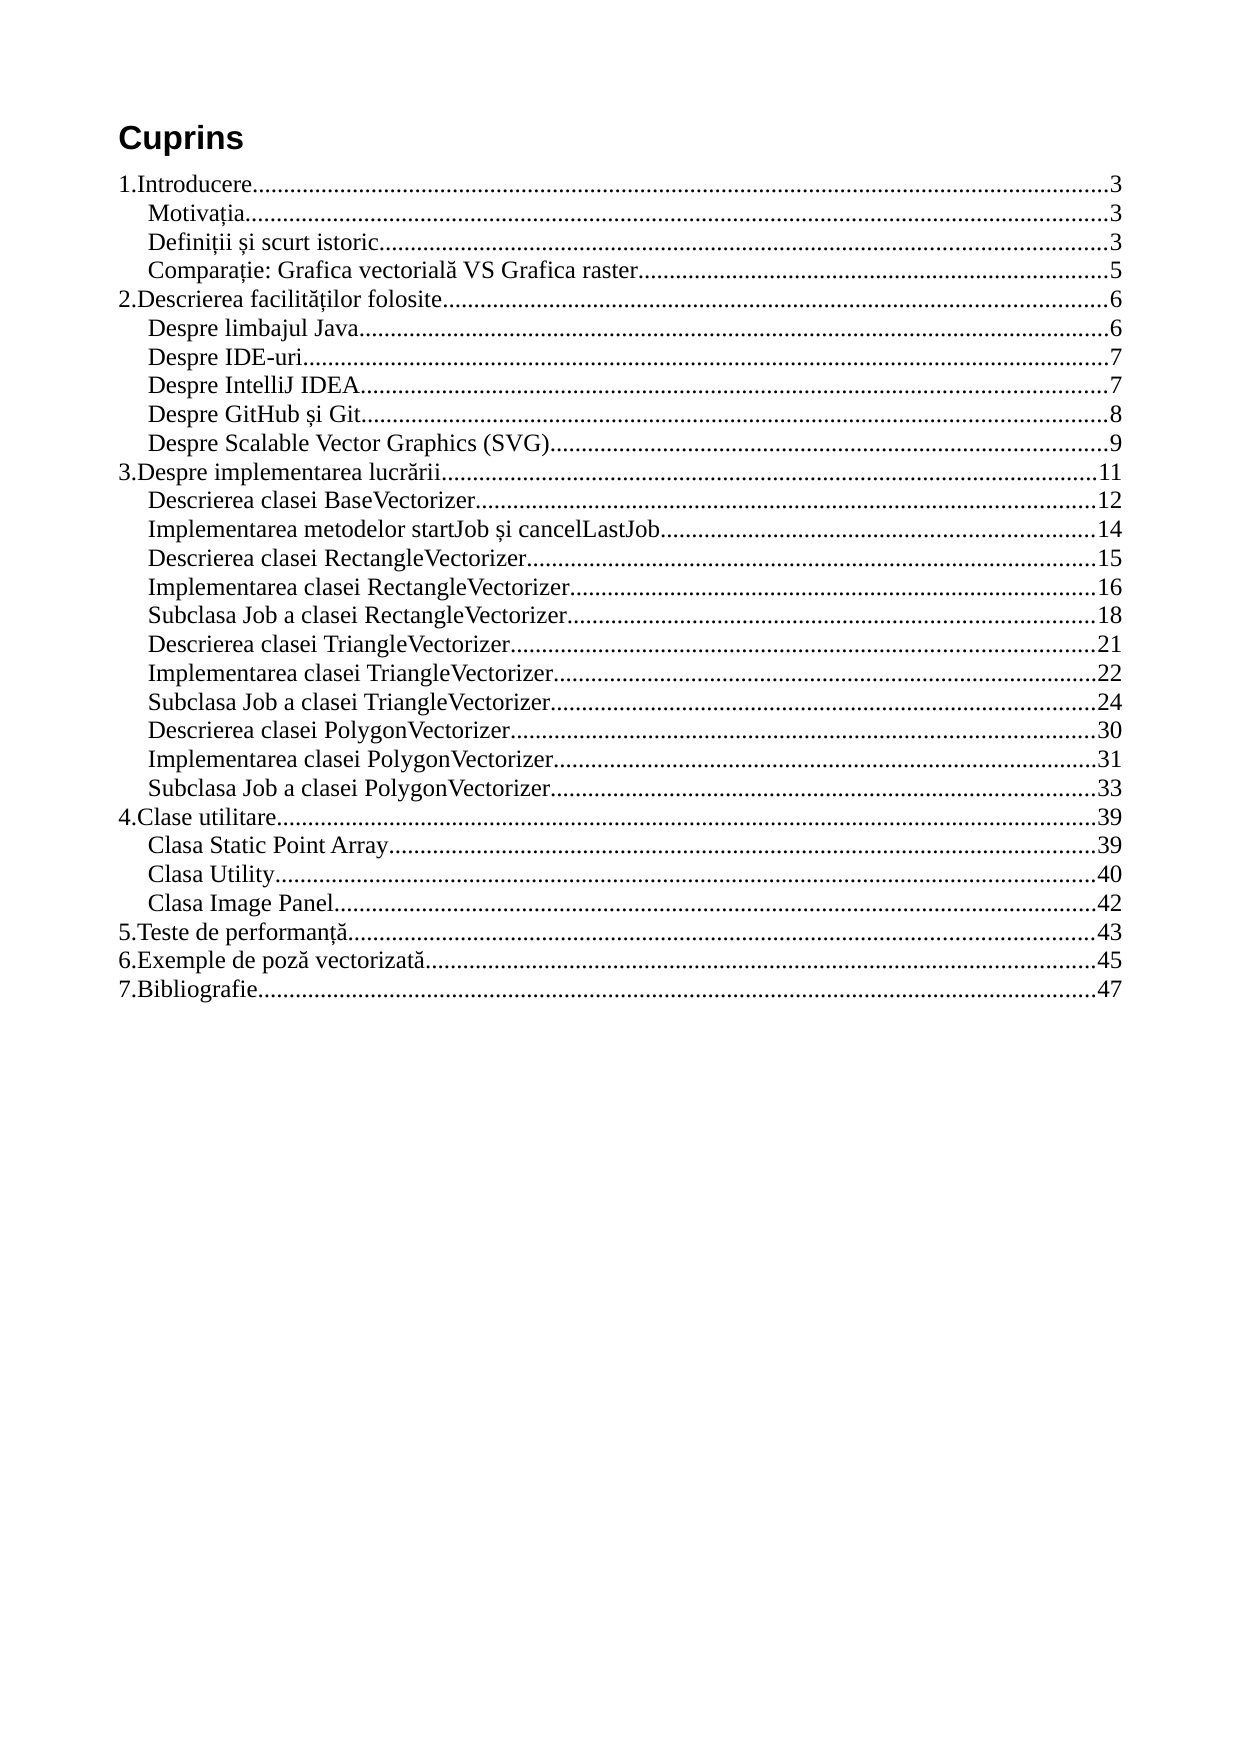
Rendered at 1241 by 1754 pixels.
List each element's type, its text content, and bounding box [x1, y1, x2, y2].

text Descrierea clasei RectangleVectorizer 15 [148, 543, 1122, 572]
text Despre GitHub și Git 8 [148, 399, 1122, 428]
text Motivația 3 [148, 198, 1122, 227]
text Implementarea metodelor startJob și cancelLastJob 14 [148, 514, 1122, 543]
text Subclasa Job a clasei TriangleVectorizer 24 [148, 687, 1122, 715]
text Descrierea clasei TriangleVectorizer 21 [148, 629, 1122, 658]
text Implementarea clasei RectangleVectorizer 16 [148, 572, 1122, 600]
text 5.Teste de performanță 43 [118, 917, 1122, 945]
text 1.Introducere 3 [118, 169, 1122, 198]
text 6.Exemple de poză vectorizată 45 [118, 945, 1122, 974]
text 3.Despre implementarea lucrării 11 [118, 457, 1122, 485]
text Descrierea clasei PolygonVectorizer 30 [148, 715, 1122, 744]
text Implementarea clasei PolygonVectorizer 31 [148, 744, 1122, 773]
text Despre IDE-uri 7 [148, 342, 1122, 370]
text 2.Descrierea facilităților folosite 6 [118, 284, 1122, 313]
text Descrierea clasei BaseVectorizer 12 [148, 485, 1122, 514]
text Subclasa Job a clasei PolygonVectorizer 33 [148, 773, 1122, 802]
text Implementarea clasei TriangleVectorizer 22 [148, 658, 1122, 687]
text Despre Scalable Vector Graphics (SVG) 9 [148, 428, 1122, 457]
text Comparație: Grafica vectorială VS Grafica raster 5 [148, 255, 1122, 284]
text Clasa Utility 40 [148, 859, 1122, 888]
text Clasa Static Point Array 39 [148, 830, 1122, 859]
text Despre limbajul Java 6 [148, 313, 1122, 342]
text Subclasa Job a clasei RectangleVectorizer 18 [148, 600, 1122, 629]
text Despre IntelliJ IDEA 7 [148, 370, 1122, 399]
text 4.Clase utilitare 39 [118, 802, 1122, 830]
text Clasa Image Panel 42 [148, 888, 1122, 917]
text 7.Bibliografie 47 [118, 974, 1122, 1003]
text Definiții și scurt istoric 3 [148, 227, 1122, 255]
subtitle Cuprins [118, 118, 1122, 157]
